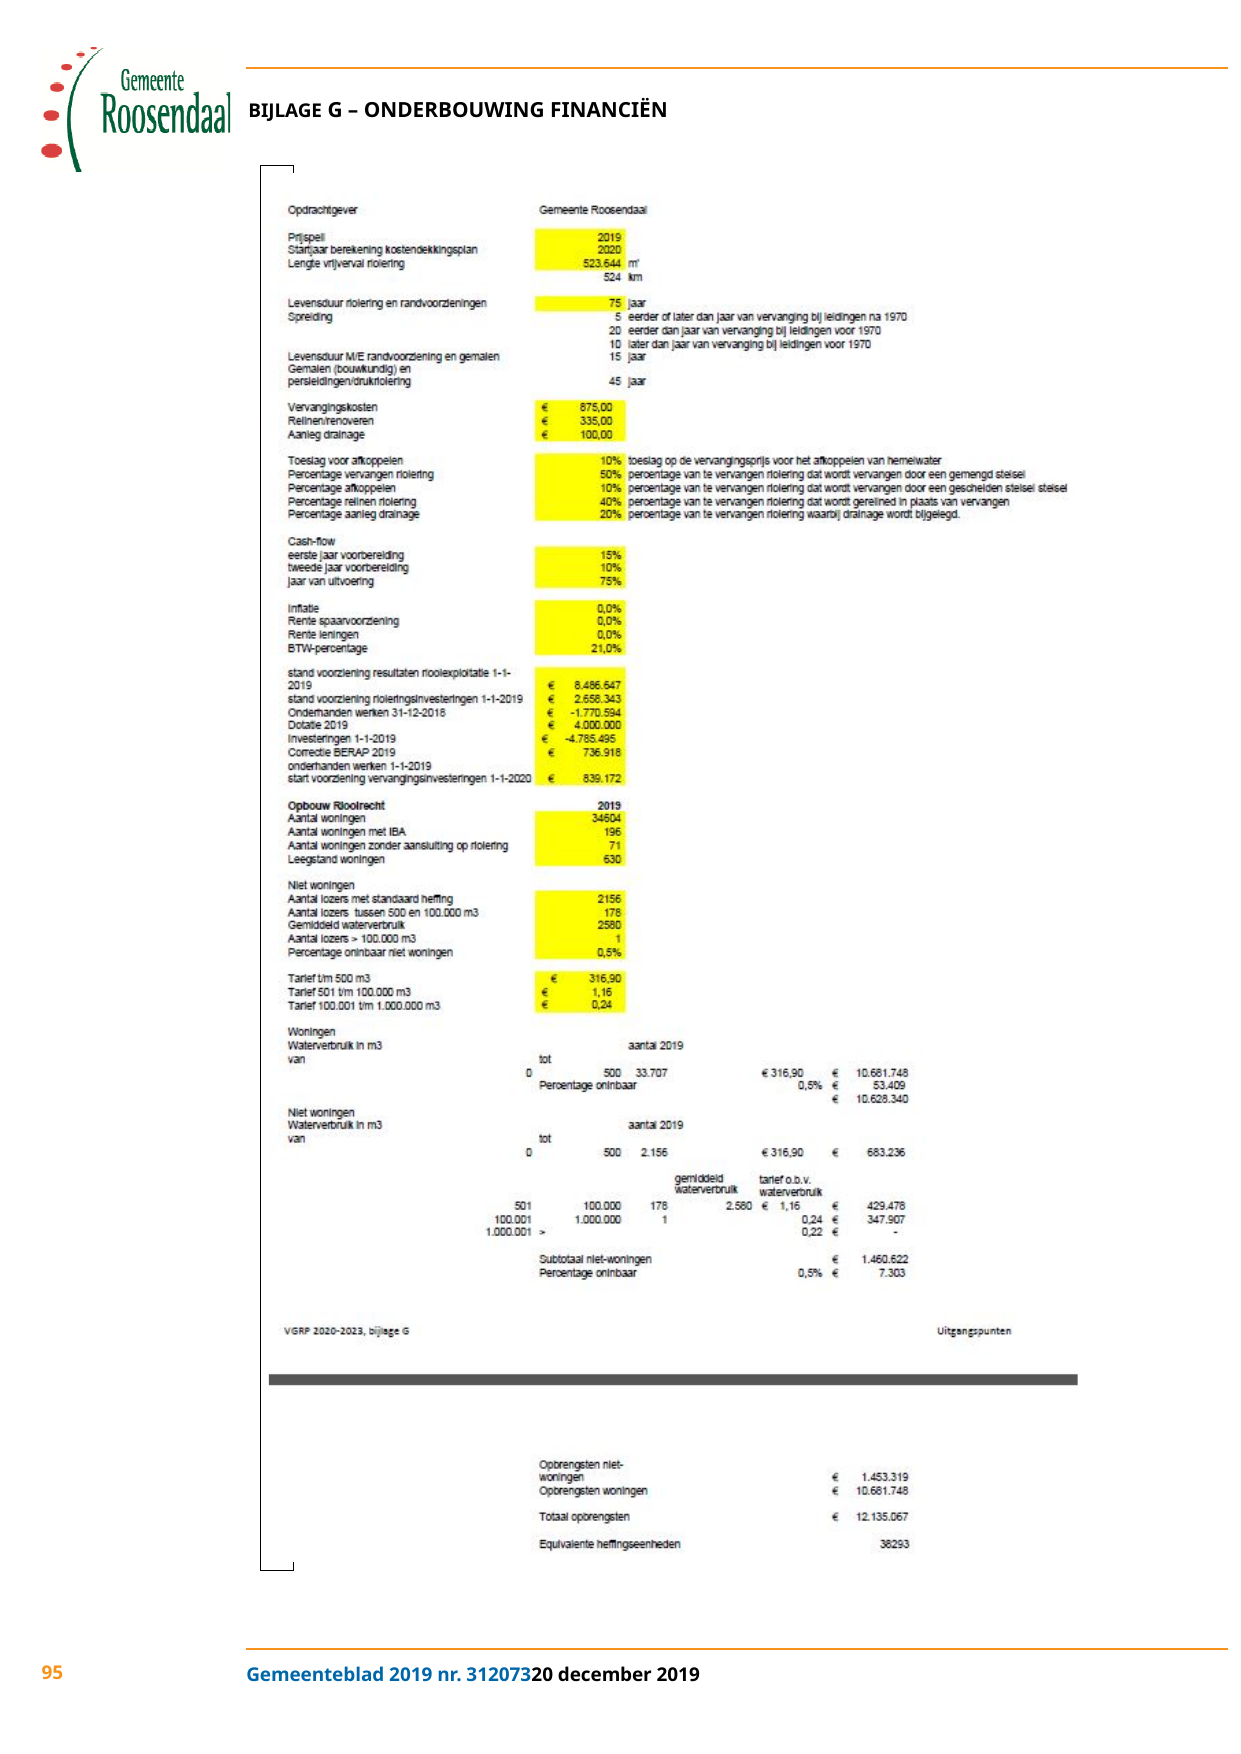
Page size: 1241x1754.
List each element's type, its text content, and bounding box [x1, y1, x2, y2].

picture [41, 47, 231, 172]
text BIJLAGE G – ONDERBOUWING FINANCIËN [248, 95, 1152, 123]
picture [268, 173, 1078, 1562]
